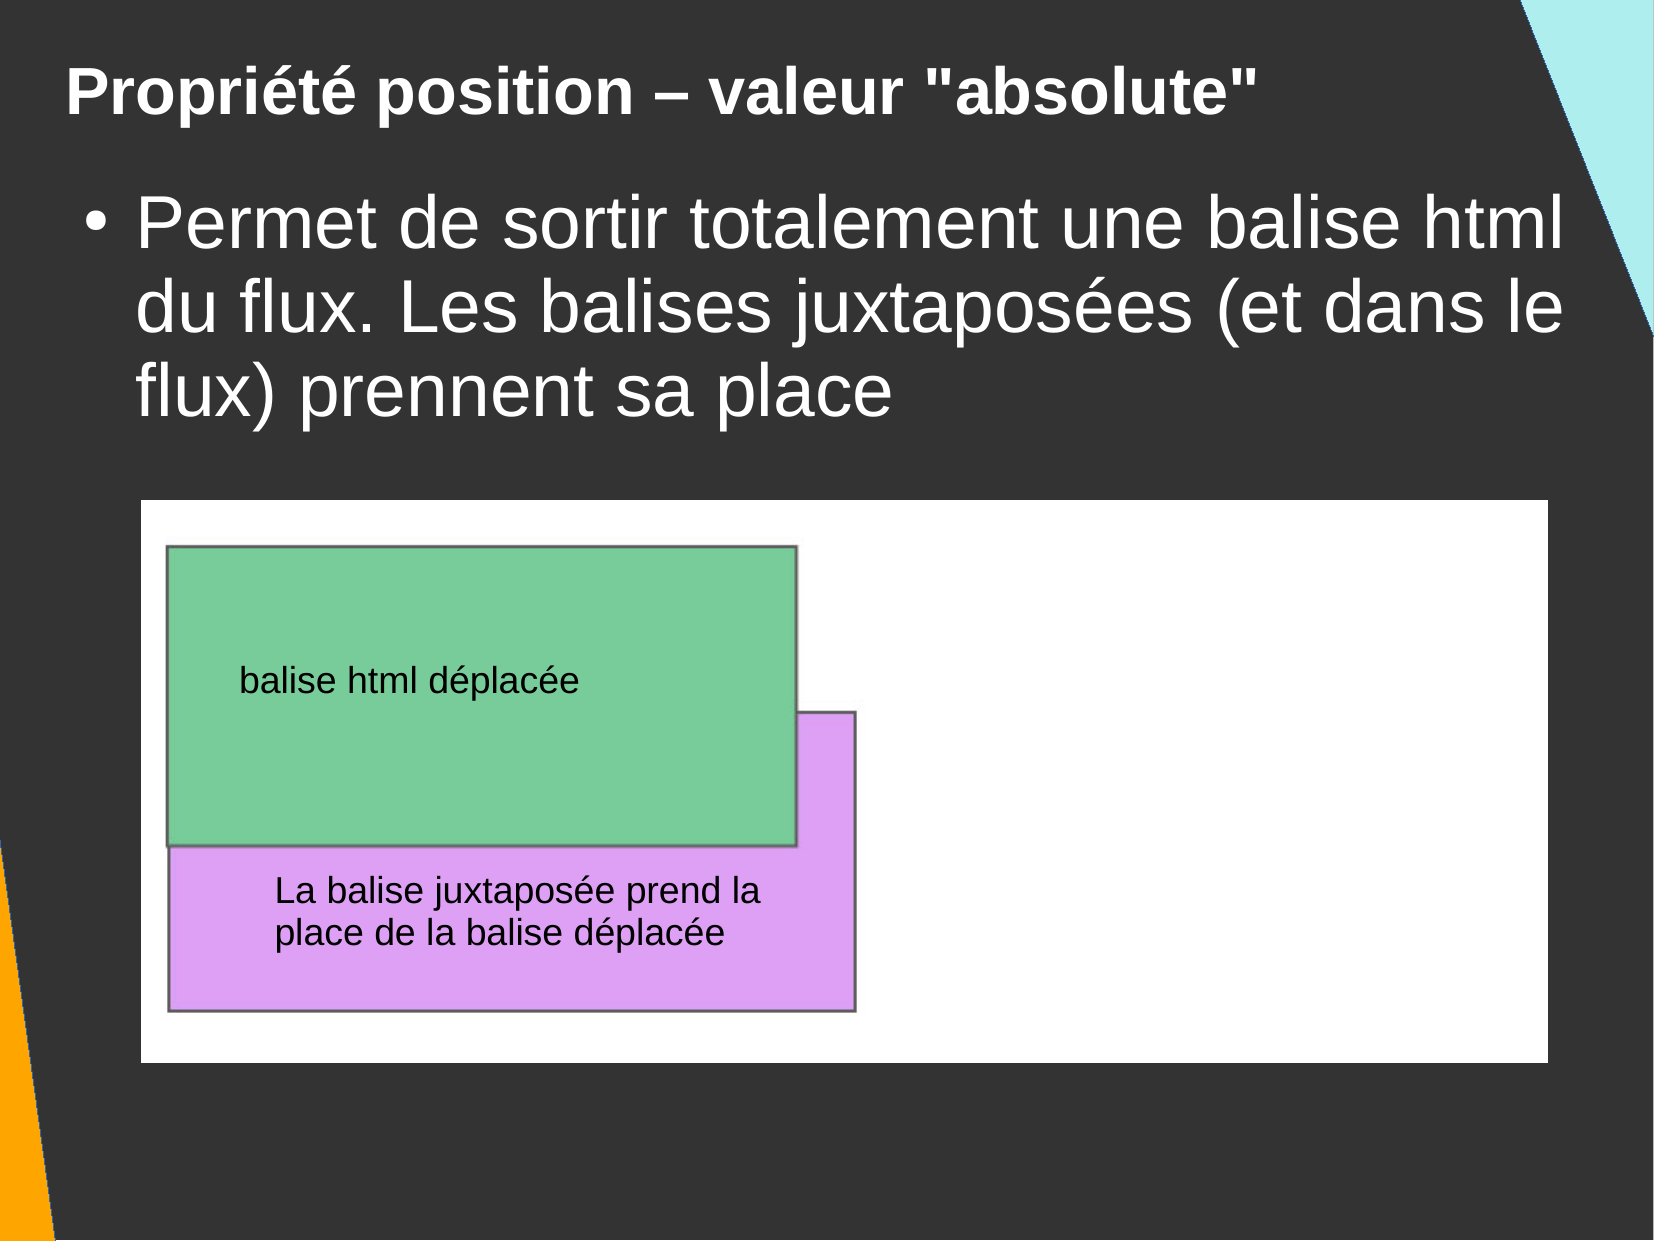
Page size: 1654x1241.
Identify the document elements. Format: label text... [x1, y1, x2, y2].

text_box [1520, 0, 1654, 337]
picture [141, 500, 1548, 1063]
text_box [0, 839, 56, 1241]
title Propriété position – valeur "absolute" [64, 54, 1553, 135]
text_box balise html déplacée [224, 651, 603, 709]
list Permet de sortir totalement une balise html du flux. Les balises juxtaposées (et dans le flux) prennent sa place [64, 180, 1604, 449]
text_box La balise juxtaposée prend la place de la balise déplacée [259, 862, 804, 962]
